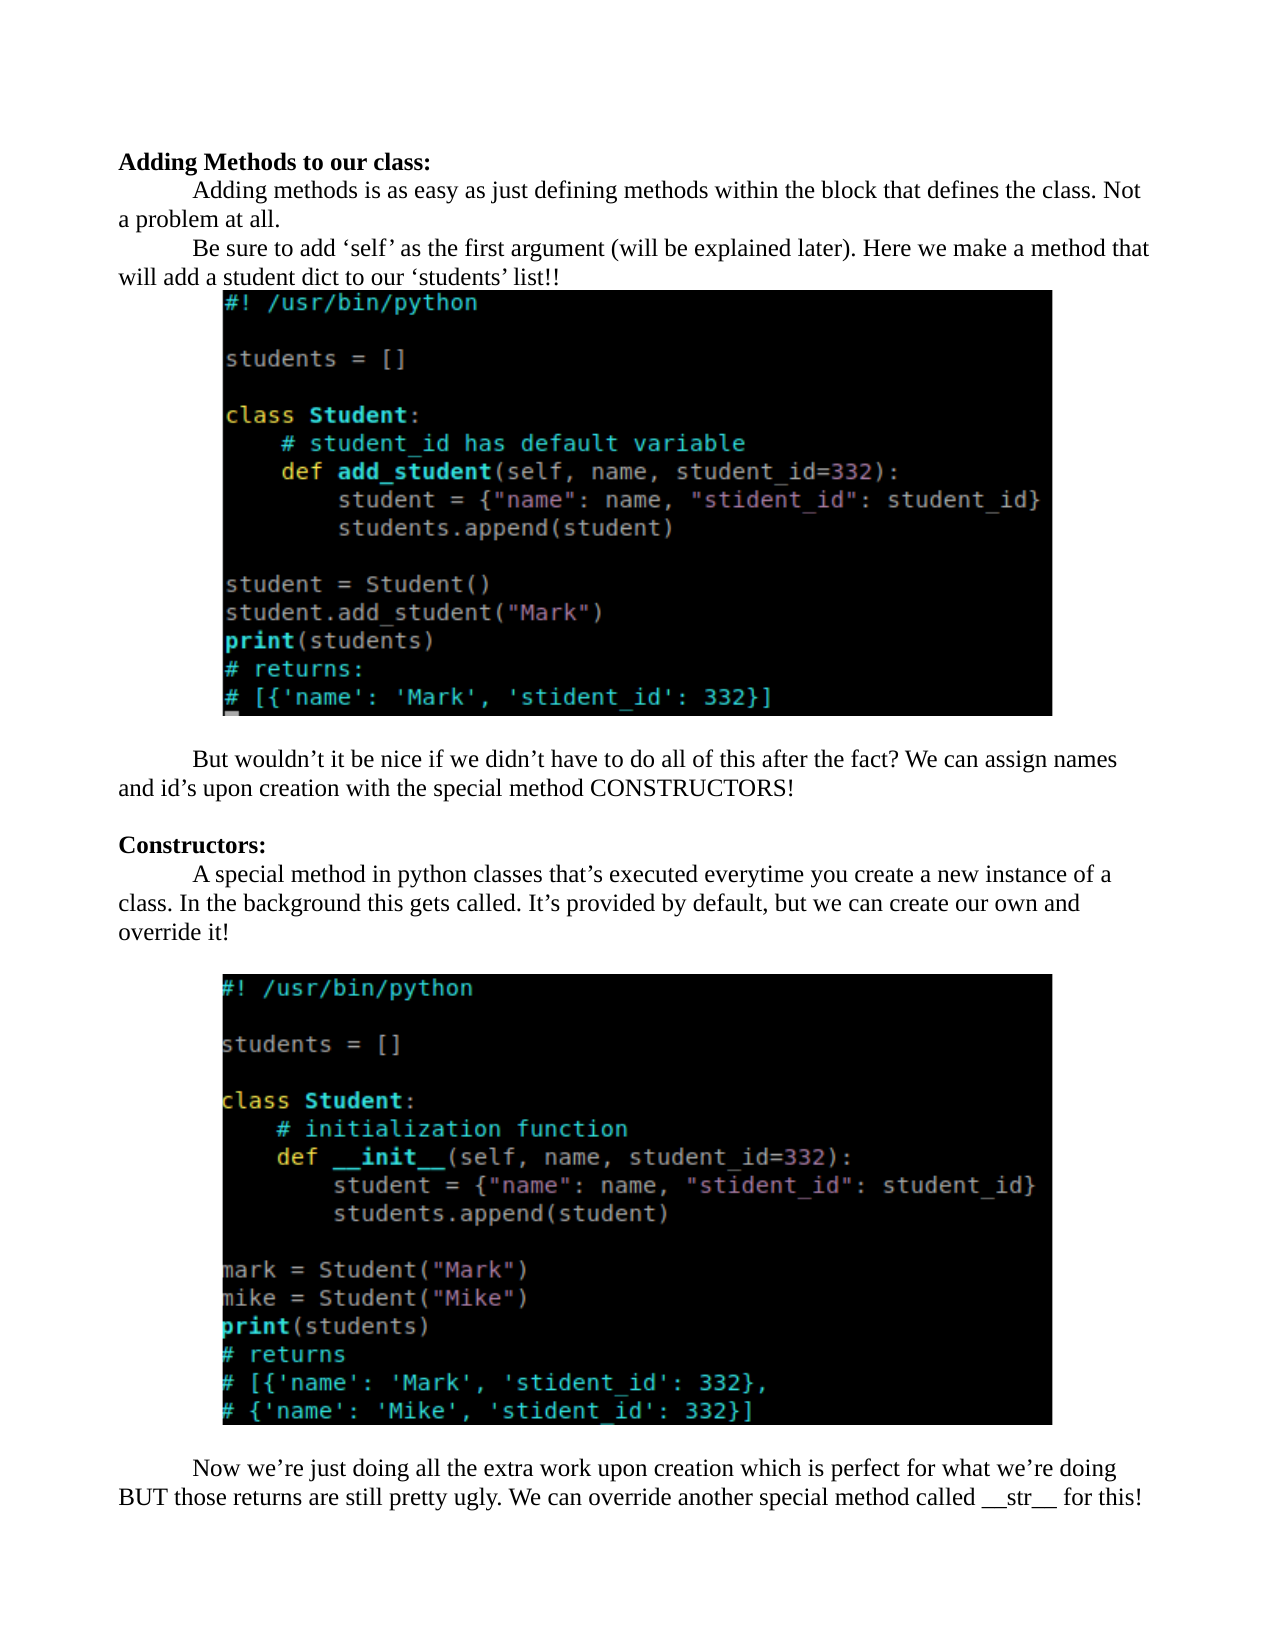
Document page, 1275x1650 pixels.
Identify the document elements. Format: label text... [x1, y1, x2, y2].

picture [222, 290, 1053, 716]
text But wouldn’t it be nice if we didn’t have to do all of this after the fact? We can assign names and id’s upon creation with the special method CONSTRUCTORS! [118, 744, 1157, 802]
text Now we’re just doing all the extra work upon creation which is perfect for what we’re doing BUT those returns are still pretty ugly. We can override another special method called __str__ for this! [118, 1453, 1157, 1510]
text Adding methods is as easy as just defining methods within the block that defines the class. Not a problem at all. [118, 176, 1157, 233]
picture [222, 974, 1053, 1425]
text Be sure to add ‘self’ as the first argument (will be explained later). Here we make a method that will add a student dict to our ‘students’ list!! [118, 233, 1157, 291]
text A special method in python classes that’s executed everytime you create a new instance of a class. In the background this gets called. It’s provided by default, but we can create our own and override it! [118, 859, 1157, 946]
text Adding Methods to our class: [118, 147, 1157, 176]
text Constructors: [118, 831, 1157, 859]
